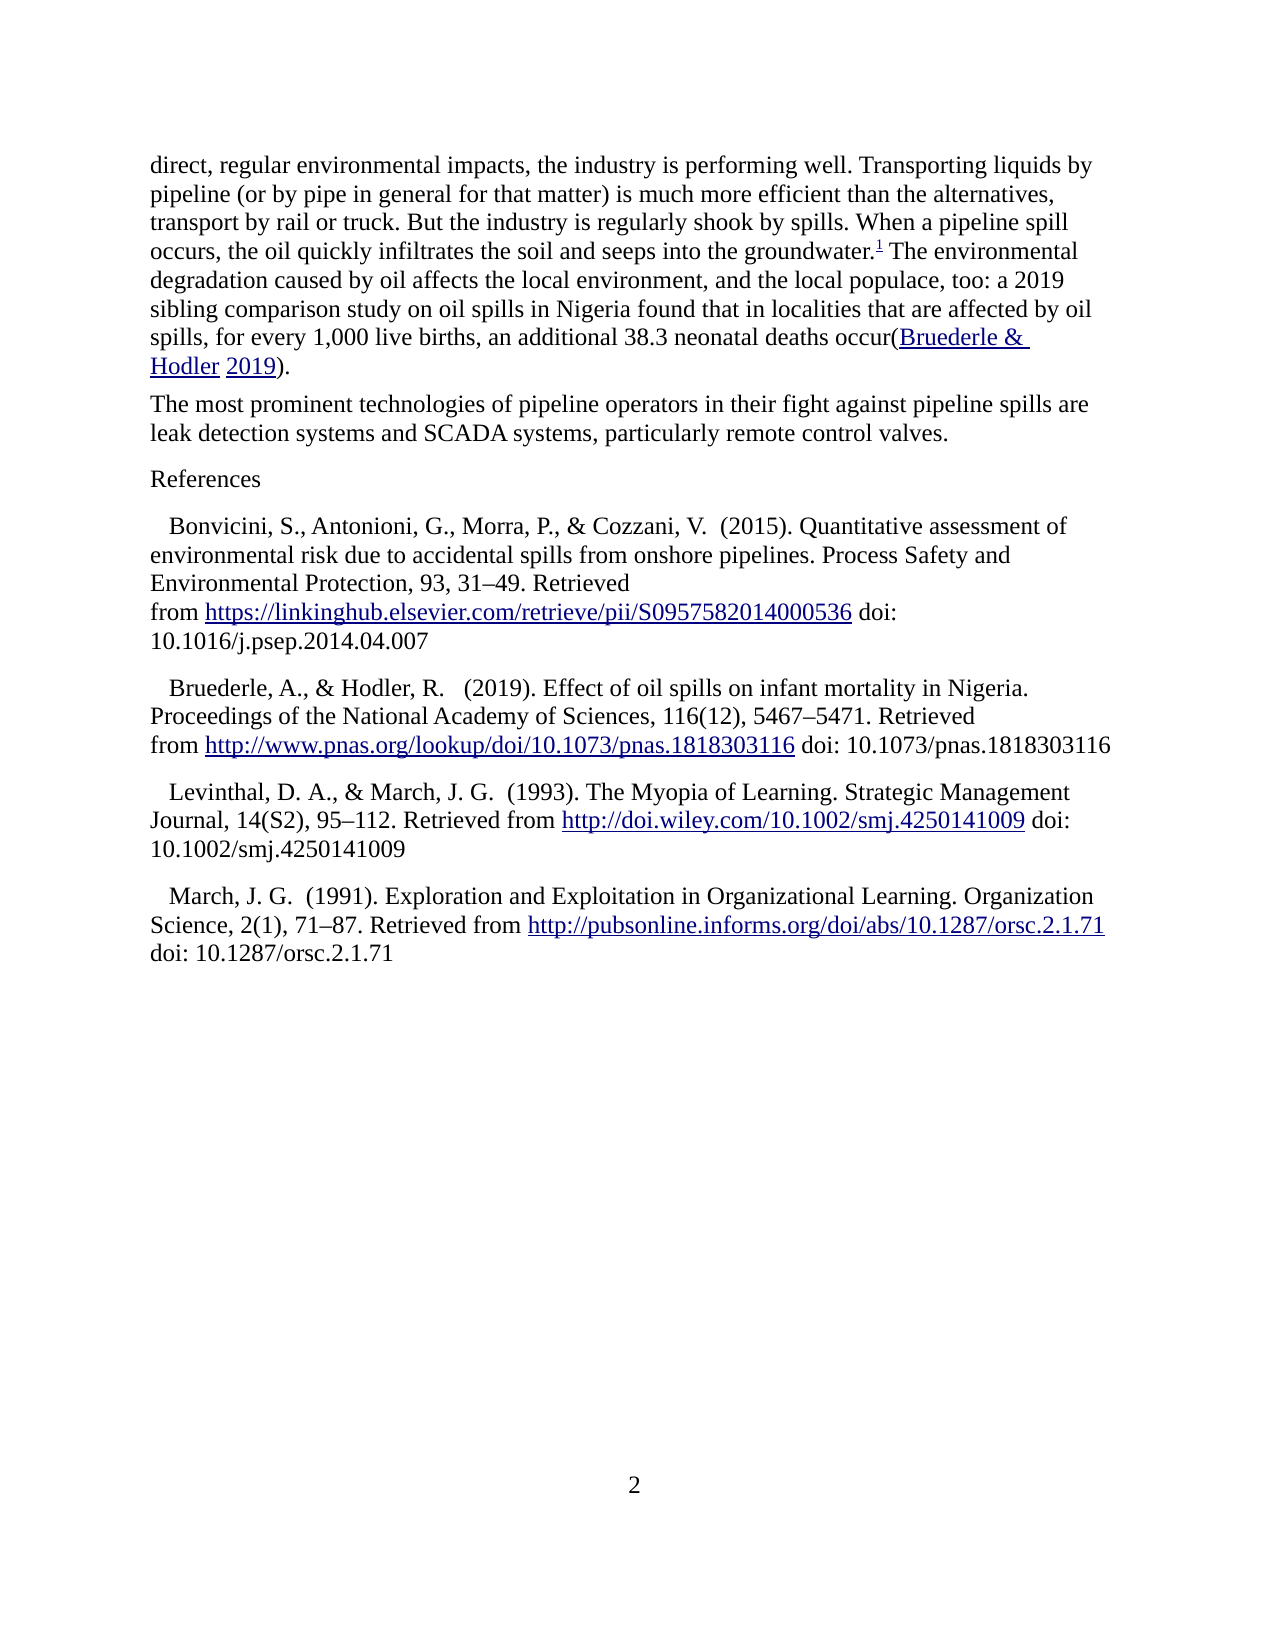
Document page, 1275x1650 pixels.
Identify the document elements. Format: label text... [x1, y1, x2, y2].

text March, J. G. (1991). Exploration and Exploitation in Organizational Learning. Organization Science, 2(1), 71–87. Retrieved from http://pubsonline.informs.org/doi/abs/10.1287/orsc.2.1.71 doi: 10.1287/orsc.2.1.71 [150, 881, 1125, 967]
text Bonvicini, S., Antonioni, G., Morra, P., & Cozzani, V. (2015). Quantitative assessment of environmental risk due to accidental spills from onshore pipelines. Process Safety and Environmental Protection, 93, 31–49. Retrieved from https://linkinghub.elsevier.com/retrieve/pii/S0957582014000536 doi: 10.1016/j.psep.2014.04.007 [150, 511, 1125, 655]
text Bruederle, A., & Hodler, R. (2019). Effect of oil spills on infant mortality in Nigeria. Proceedings of the National Academy of Sciences, 116(12), 5467–5471. Retrieved from http://www.pnas.org/lookup/doi/10.1073/pnas.1818303116 doi: 10.1073/pnas.1818303116 [150, 673, 1125, 759]
text Levinthal, D. A., & March, J. G. (1993). The Myopia of Learning. Strategic Management Journal, 14(S2), 95–112. Retrieved from http://doi.wiley.com/10.1002/smj.4250141009 doi: 10.1002/smj.4250141009 [150, 777, 1125, 863]
text direct, regular environmental impacts, the industry is performing well. Transporting liquids by pipeline (or by pipe in general for that matter) is much more efficient than the alternatives, transport by rail or truck. But the industry is regularly shook by spills. When a pipeline spill occurs, the oil quickly infiltrates the soil and seeps into the groundwater.1 The environmental degradation caused by oil affects the local environment, and the local populace, too: a 2019 sibling comparison study on oil spills in Nigeria found that in localities that are affected by oil spills, for every 1,000 live births, an additional 38.3 neonatal deaths occur(Bruederle & Hodler 2019). [150, 150, 1125, 380]
text References [150, 464, 1125, 493]
text The most prominent technologies of pipeline operators in their fight against pipeline spills are leak detection systems and SCADA systems, particularly remote control valves. [150, 389, 1125, 446]
